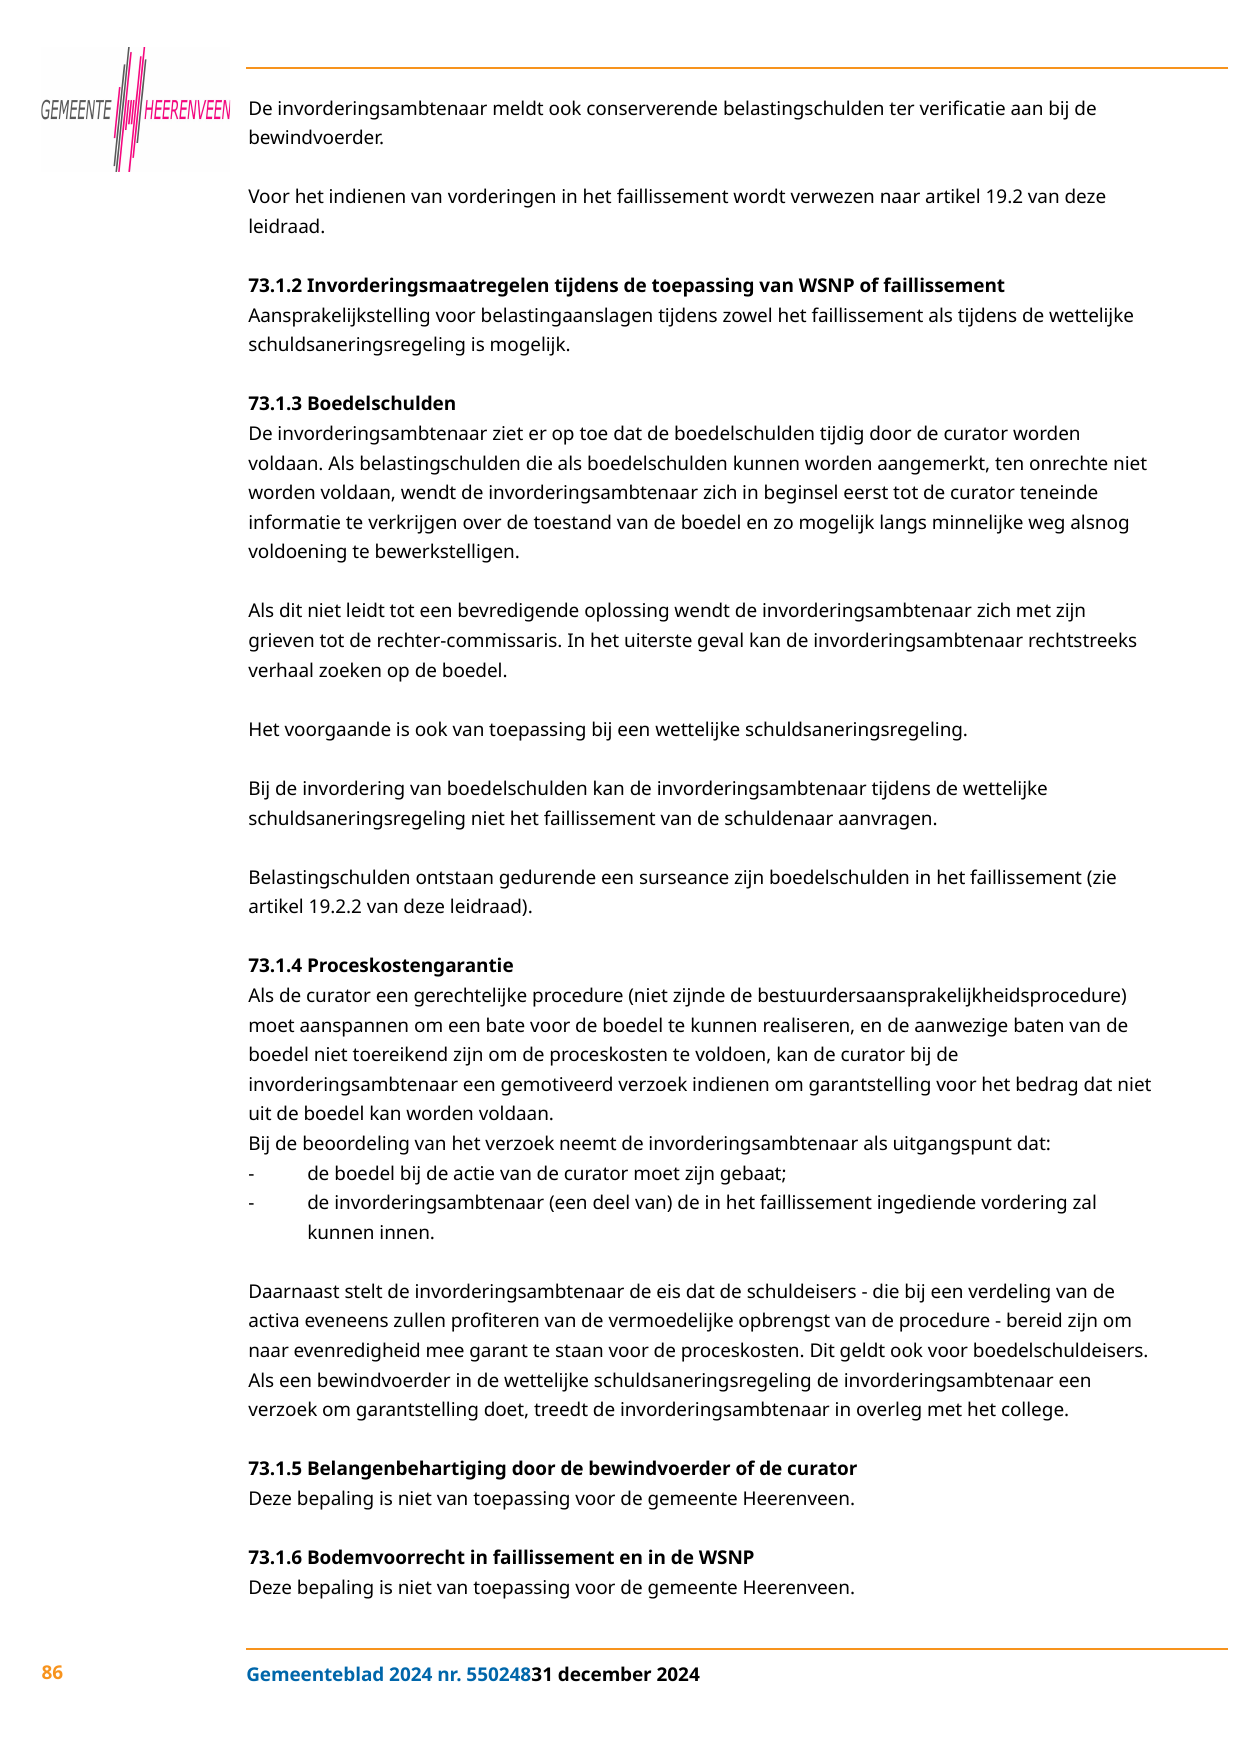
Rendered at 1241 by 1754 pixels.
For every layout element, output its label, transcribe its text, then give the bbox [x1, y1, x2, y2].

text Als dit niet leidt tot een bevredigende oplossing wendt de invorderingsambtenaar zich met zijn grieven tot de rechter-commissaris. In het uiterste geval kan de invorderingsambtenaar rechtstreeks verhaal zoeken op de boedel. [248, 598, 1152, 683]
text 73.1.5 Belangenbehartiging door de bewindvoerder of de curator [248, 1456, 1152, 1481]
text Deze bepaling is niet van toepassing voor de gemeente Heerenveen. [248, 1574, 1152, 1600]
text Daarnaast stelt de invorderingsambtenaar de eis dat de schuldeisers - die bij een verdeling van de activa eveneens zullen profiteren van de vermoedelijke opbrengst van de procedure - bereid zijn om naar evenredigheid mee garant te staan voor de proceskosten. Dit geldt ook voor boedelschuldeisers. Als een bewindvoerder in de wettelijke schuldsaneringsregeling de invorderingsambtenaar een verzoek om garantstelling doet, treedt de invorderingsambtenaar in overleg met het college. [248, 1278, 1152, 1422]
picture [41, 47, 231, 172]
text Bij de beoordeling van het verzoek neemt de invorderingsambtenaar als uitgangspunt dat: [248, 1130, 1152, 1156]
text Als de curator een gerechtelijke procedure (niet zijnde de bestuurdersaansprakelijkheidsprocedure) moet aanspannen om een bate voor de boedel te kunnen realiseren, en de aanwezige baten van de boedel niet toereikend zijn om de proceskosten te voldoen, kan de curator bij de invorderingsambtenaar een gemotiveerd verzoek indienen om garantstelling voor het bedrag dat niet uit de boedel kan worden voldaan. [248, 982, 1152, 1126]
text Voor het indienen van vorderingen in het faillissement wordt verwezen naar artikel 19.2 van deze leidraad. [248, 183, 1152, 239]
text De invorderingsambtenaar meldt ook conserverende belastingschulden ter verificatie aan bij de bewindvoerder. [248, 95, 1152, 150]
text 73.1.2 Invorderingsmaatregelen tijdens de toepassing van WSNP of faillissement [248, 272, 1152, 298]
list de boedel bij de actie van de curator moet zijn gebaat; [248, 1160, 1152, 1186]
text Bij de invordering van boedelschulden kan de invorderingsambtenaar tijdens de wettelijke schuldsaneringsregeling niet het faillissement van de schuldenaar aanvragen. [248, 775, 1152, 831]
list de invorderingsambtenaar (een deel van) de in het faillissement ingediende vordering zal kunnen innen. [248, 1189, 1152, 1245]
text Het voorgaande is ook van toepassing bij een wettelijke schuldsaneringsregeling. [248, 716, 1152, 742]
text Deze bepaling is niet van toepassing voor de gemeente Heerenveen. [248, 1485, 1152, 1511]
text De invorderingsambtenaar ziet er op toe dat de boedelschulden tijdig door de curator worden voldaan. Als belastingschulden die als boedelschulden kunnen worden aangemerkt, ten onrechte niet worden voldaan, wendt de invorderingsambtenaar zich in beginsel eerst tot de curator teneinde informatie te verkrijgen over de toestand van de boedel en zo mogelijk langs minnelijke weg alsnog voldoening te bewerkstelligen. [248, 420, 1152, 564]
text 73.1.3 Boedelschulden [248, 391, 1152, 416]
text Belastingschulden ontstaan gedurende een surseance zijn boedelschulden in het faillissement (zie artikel 19.2.2 van deze leidraad). [248, 864, 1152, 919]
text Aansprakelijkstelling voor belastingaanslagen tijdens zowel het faillissement als tijdens de wettelijke schuldsaneringsregeling is mogelijk. [248, 302, 1152, 357]
text 73.1.4 Proceskostengarantie [248, 953, 1152, 978]
text 73.1.6 Bodemvoorrecht in faillissement en in de WSNP [248, 1544, 1152, 1570]
